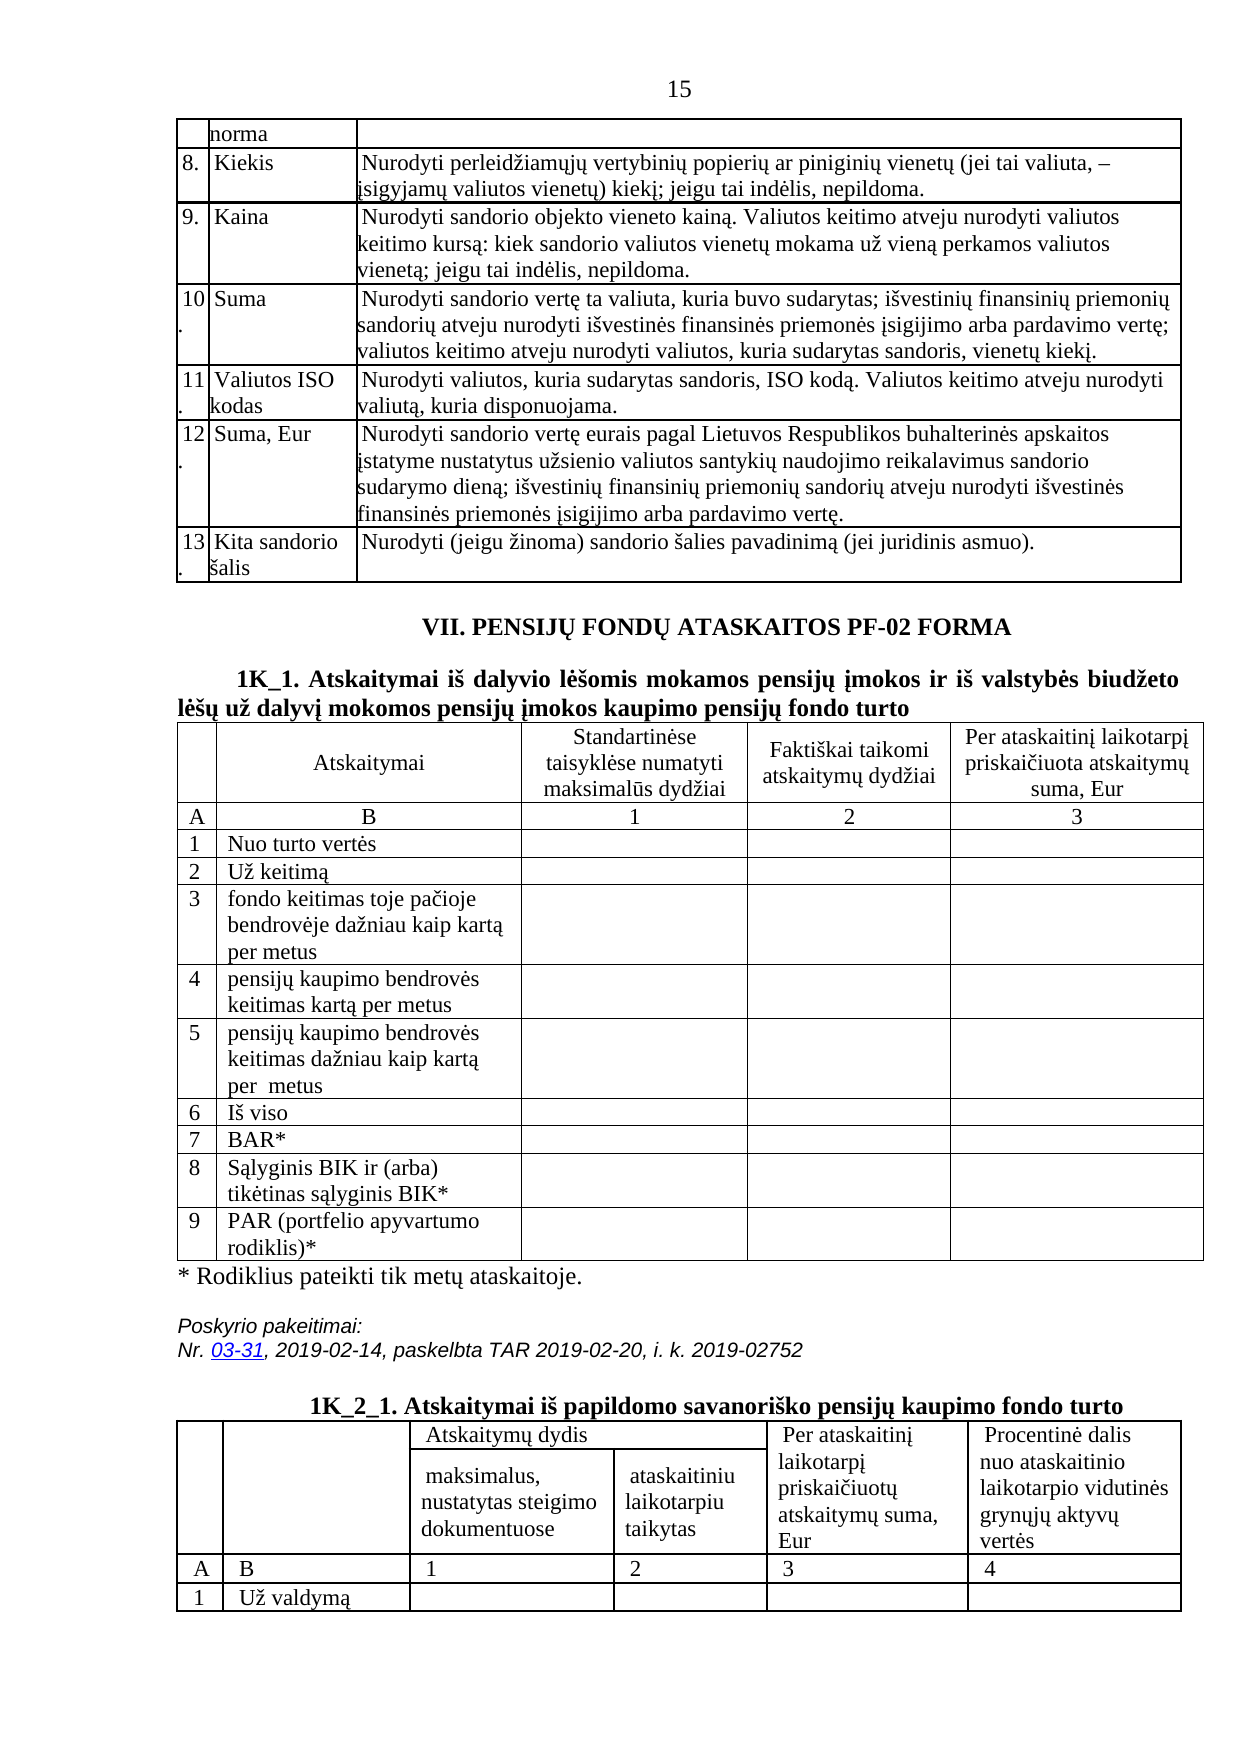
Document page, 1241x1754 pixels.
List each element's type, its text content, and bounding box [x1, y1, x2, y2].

table_cell Sąlyginis BIK ir (arba) tikėtinas sąlyginis BIK* [217, 1154, 521, 1207]
table_cell Kiekis [210, 149, 356, 201]
table_header Per ataskaitinį laikotarpį priskaičiuota atskaitymų suma, Eur [951, 723, 1203, 802]
table_cell Nurodyti sandorio objekto vieneto kainą. Valiutos keitimo atveju nurodyti valiutos keitimo kursą: kiek sandorio valiutos vienetų mokama už vieną perkamos valiutos vienetą; jeigu tai indėlis, nepildoma. [358, 204, 1180, 282]
table_cell ataskaitiniu laikotarpiu taikytas [615, 1450, 766, 1553]
table_cell A [178, 803, 216, 829]
table_cell 9. [178, 204, 208, 282]
table_header [178, 1422, 222, 1553]
table_cell norma [210, 120, 356, 147]
table_cell [951, 1126, 1203, 1153]
table_cell BAR* [217, 1126, 521, 1153]
table_cell Nurodyti (jeigu žinoma) sandorio šalies pavadinimą (jei juridinis asmuo). [358, 528, 1180, 581]
table_cell Iš viso [217, 1099, 521, 1125]
table_cell [615, 1584, 766, 1610]
table_cell 6 [178, 1099, 216, 1125]
text 1K_2_1. Atskaitymai iš papildomo savanoriško pensijų kaupimo fondo turto [177, 1391, 1181, 1419]
table_cell [951, 1099, 1203, 1125]
table_cell 1 [522, 803, 747, 829]
table_cell [522, 1099, 747, 1125]
table_cell 9 [178, 1208, 216, 1260]
table_cell 5 [178, 1019, 216, 1098]
table_cell 2 [748, 803, 950, 829]
table_header [178, 723, 216, 802]
table_header Faktiškai taikomi atskaitymų dydžiai [748, 723, 950, 802]
table_cell [178, 120, 208, 147]
table_header Atskaitymų dydis [411, 1422, 766, 1448]
table_cell [951, 1208, 1203, 1260]
table_cell [748, 1154, 950, 1207]
text * Rodiklius pateikti tik metų ataskaitoje. [177, 1261, 1181, 1290]
table_cell 1 [178, 1584, 222, 1610]
text 1K_1. Atskaitymai iš dalyvio lėšomis mokamos pensijų įmokos ir iš valstybės biudžeto lėšų už dalyvį mokomos pensijų įmokos kaupimo pensijų fondo turto [177, 664, 1181, 722]
table_cell 1 [178, 830, 216, 857]
table_cell B [217, 803, 521, 829]
table_cell 3 [178, 885, 216, 964]
table_cell [411, 1584, 613, 1610]
table_cell 2 [178, 858, 216, 884]
table_cell [748, 965, 950, 1018]
table_cell A [178, 1555, 222, 1582]
table_cell [522, 830, 747, 857]
table_header Standartinėse taisyklėse numatyti maksimalūs dydžiai [522, 723, 747, 802]
table_cell 3 [951, 803, 1203, 829]
table_cell Nurodyti valiutos, kuria sudarytas sandoris, ISO kodą. Valiutos keitimo atveju nurodyti valiutą, kuria disponuojama. [358, 366, 1180, 418]
table_cell [951, 830, 1203, 857]
table_header Atskaitymai [217, 723, 521, 802]
table_cell [951, 858, 1203, 884]
table_cell 3 [768, 1555, 967, 1582]
table_cell 4 [969, 1555, 1180, 1582]
text Nr. 03-31, 2019-02-14, paskelbta TAR 2019-02-20, i. k. 2019-02752 [177, 1338, 1181, 1362]
text VII. PENSIJŲ FONDŲ ATASKAITOS PF-02 FORMA [177, 612, 1181, 640]
table_cell [951, 1019, 1203, 1098]
table_cell 8. [178, 149, 208, 201]
table_cell [522, 1019, 747, 1098]
table_cell Nurodyti sandorio vertę eurais pagal Lietuvos Respublikos buhalterinės apskaitos įstatyme nustatytus užsienio valiutos santykių naudojimo reikalavimus sandorio sudarymo dieną; išvestinių finansinių priemonių sandorių atveju nurodyti išvestinės finansinės priemonės įsigijimo arba pardavimo vertę. [358, 421, 1180, 526]
table_cell [522, 1154, 747, 1207]
table_cell 13. [178, 528, 208, 581]
table_cell [951, 885, 1203, 964]
table_cell [748, 1099, 950, 1125]
table_cell Nuo turto vertės [217, 830, 521, 857]
table_cell Už keitimą [217, 858, 521, 884]
table_cell Nurodyti perleidžiamųjų vertybinių popierių ar piniginių vienetų (jei tai valiuta, – įsigyjamų valiutos vienetų) kiekį; jeigu tai indėlis, nepildoma. [358, 149, 1180, 201]
table_cell pensijų kaupimo bendrovės keitimas dažniau kaip kartą per metus [217, 1019, 521, 1098]
table_cell [969, 1584, 1180, 1610]
table_cell Suma, Eur [210, 421, 356, 526]
table_cell [748, 1208, 950, 1260]
table_cell Valiutos ISO kodas [210, 366, 356, 418]
table_cell 2 [615, 1555, 766, 1582]
table_cell [522, 965, 747, 1018]
table_cell Suma [210, 285, 356, 364]
table_cell [748, 1126, 950, 1153]
table_cell 4 [178, 965, 216, 1018]
table_cell [951, 965, 1203, 1018]
table_cell Už valdymą [224, 1584, 409, 1610]
table_cell [748, 858, 950, 884]
table_cell B [224, 1555, 409, 1582]
table_cell Kaina [210, 204, 356, 282]
table_cell 10. [178, 285, 208, 364]
table_cell [748, 1019, 950, 1098]
table_cell [522, 1126, 747, 1153]
table_cell [748, 885, 950, 964]
table_header Per ataskaitinį laikotarpį priskaičiuotų atskaitymų suma, Eur [768, 1422, 967, 1553]
table_cell [951, 1154, 1203, 1207]
table_header Procentinė dalis nuo ataskaitinio laikotarpio vidutinės grynųjų aktyvų vertės [969, 1422, 1180, 1553]
table_cell Kita sandorio šalis [210, 528, 356, 581]
table_cell [522, 858, 747, 884]
table_cell [358, 120, 1180, 147]
table_cell PAR (portfelio apyvartumo rodiklis)* [217, 1208, 521, 1260]
table_cell 7 [178, 1126, 216, 1153]
table_cell pensijų kaupimo bendrovės keitimas kartą per metus [217, 965, 521, 1018]
table_cell [748, 830, 950, 857]
table_cell fondo keitimas toje pačioje bendrovėje dažniau kaip kartą per metus [217, 885, 521, 964]
text Poskyrio pakeitimai: [177, 1314, 1181, 1338]
table_cell 11. [178, 366, 208, 418]
table_cell 1 [411, 1555, 613, 1582]
table_cell 12. [178, 421, 208, 526]
table_cell [522, 885, 747, 964]
table_cell Nurodyti sandorio vertę ta valiuta, kuria buvo sudarytas; išvestinių finansinių priemonių sandorių atveju nurodyti išvestinės finansinės priemonės įsigijimo arba pardavimo vertę; valiutos keitimo atveju nurodyti valiutos, kuria sudarytas sandoris, vienetų kiekį. [358, 285, 1180, 364]
table_cell 8 [178, 1154, 216, 1207]
table_cell maksimalus, nustatytas steigimo dokumentuose [411, 1450, 613, 1553]
table_header [224, 1422, 409, 1553]
table_cell [768, 1584, 967, 1610]
table_cell [522, 1208, 747, 1260]
